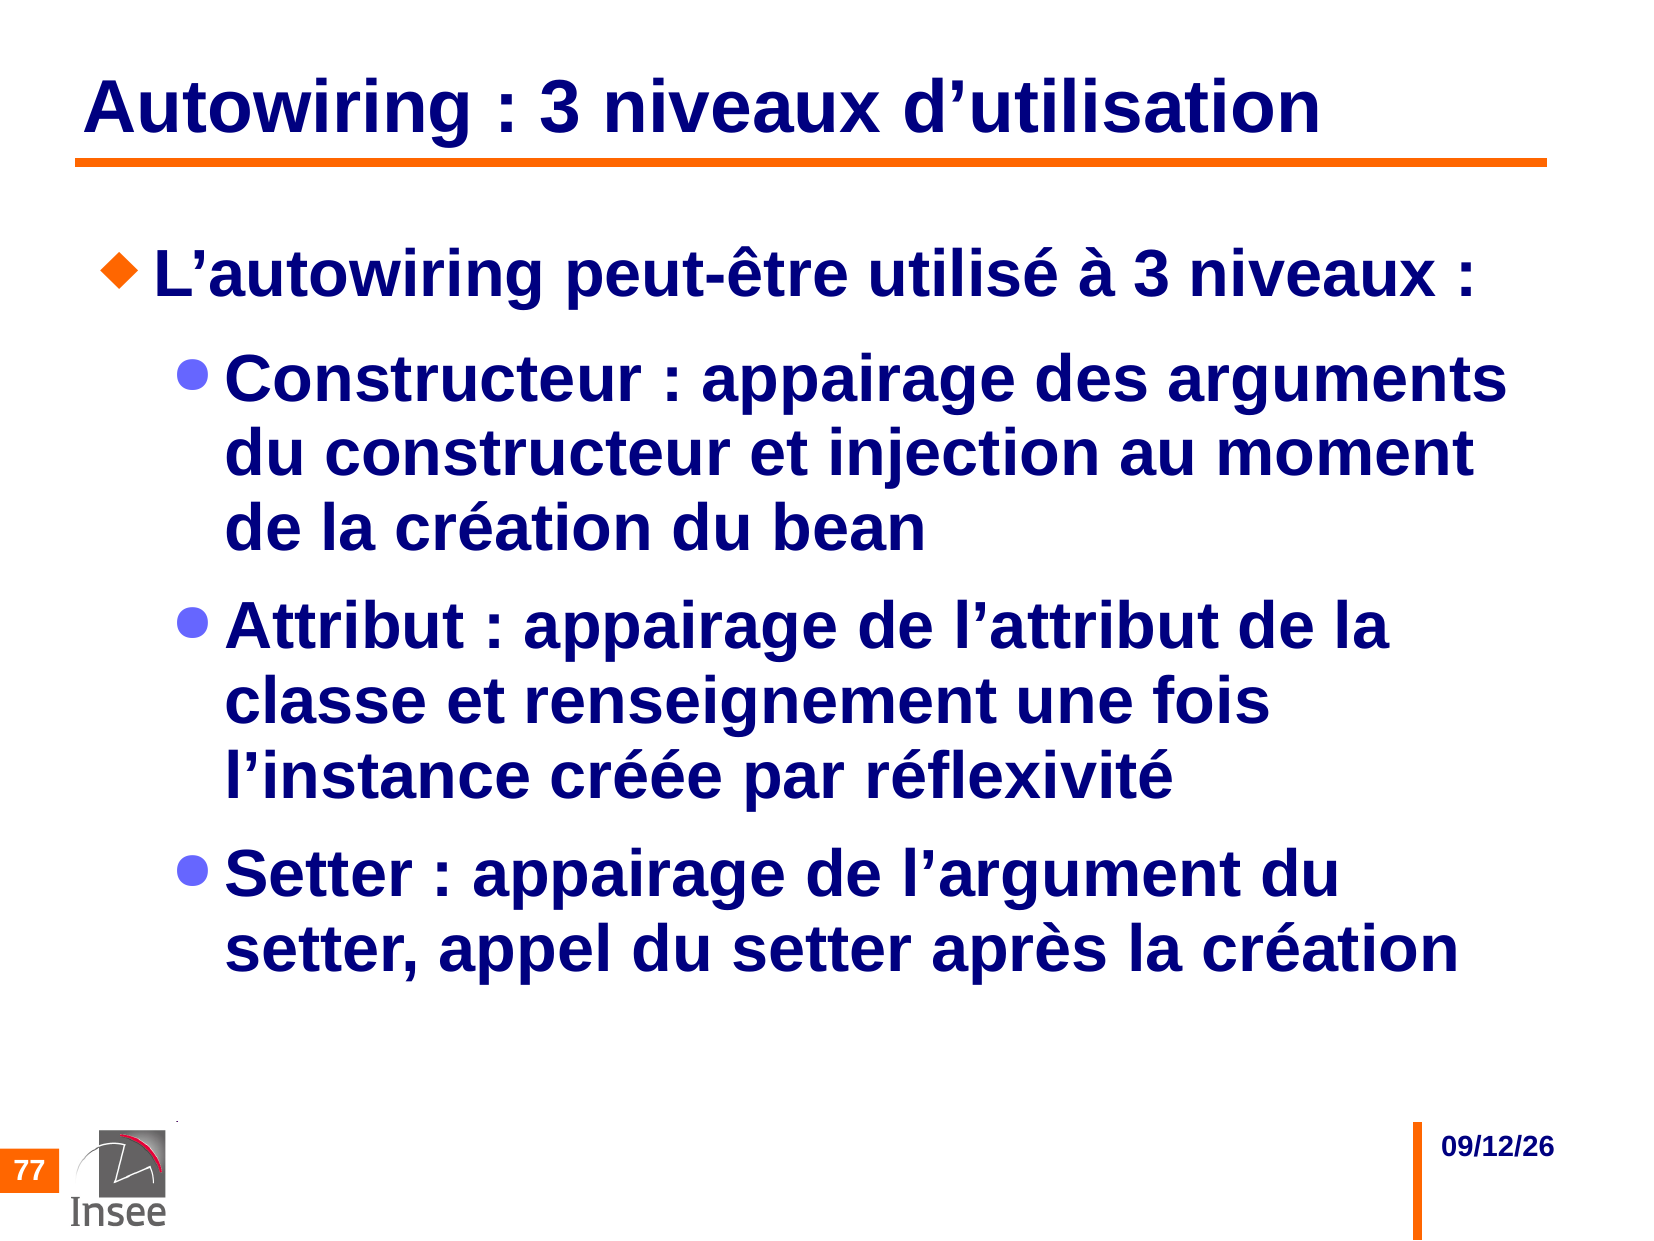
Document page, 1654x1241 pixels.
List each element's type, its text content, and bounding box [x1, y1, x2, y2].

title Autowiring : 3 niveaux d’utilisation [82, 49, 1619, 163]
list L’autowiring peut-être utilisé à 3 niveaux : Constructeur : appairage des arguments du constructeur et injection au moment de la création du bean Attribut : appairage de l’attribut de la classe et renseignement une fois l’instance créée par réflexivité Setter : appairage de l’argument du setter, appel du setter après la création [82, 236, 1548, 1087]
picture [62, 1121, 178, 1241]
